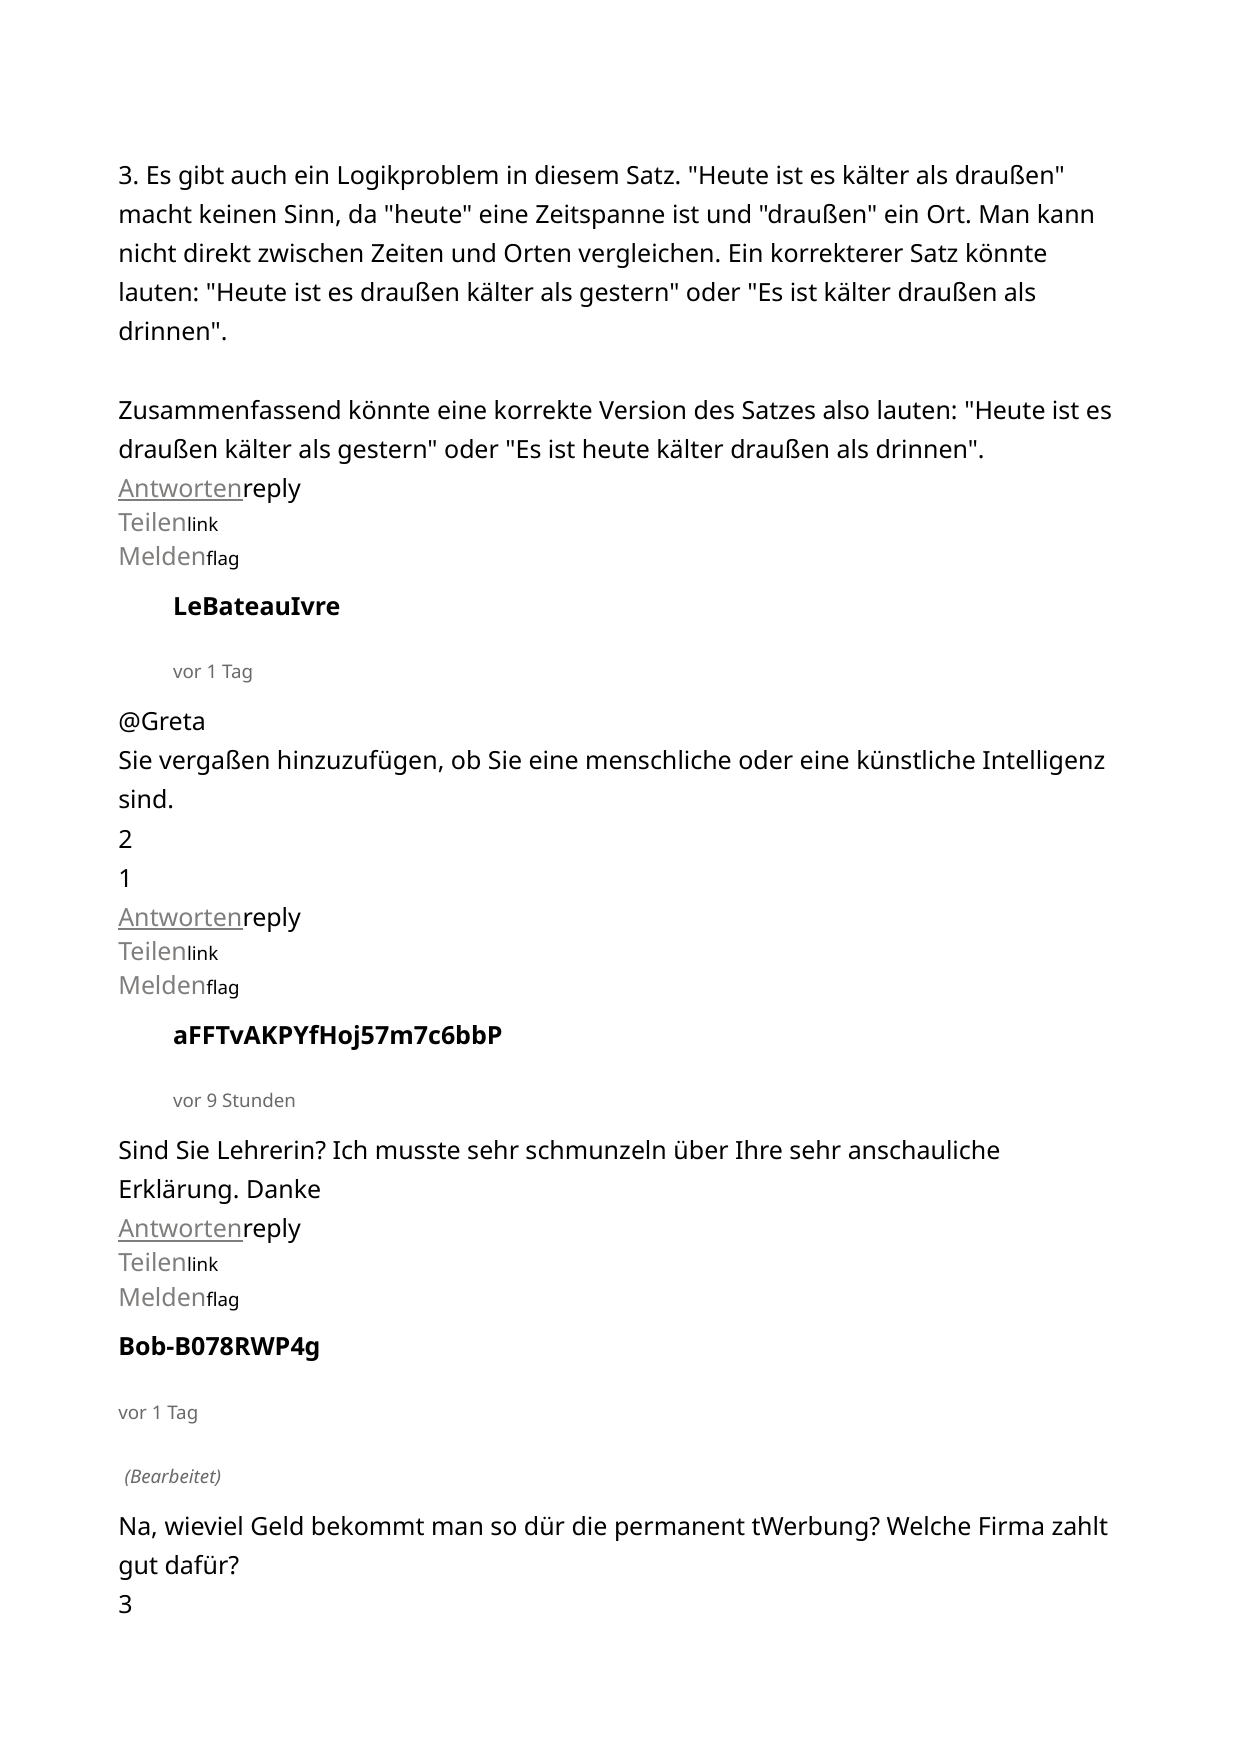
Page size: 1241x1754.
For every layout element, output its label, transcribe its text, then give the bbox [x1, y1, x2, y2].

text (Bearbeitet) [118, 1460, 1122, 1488]
text Teilenlink [118, 1245, 1122, 1279]
text vor 1 Tag [173, 659, 1117, 684]
text @Greta Sie vergaßen hinzuzufügen, ob Sie eine menschliche oder eine künstliche Intelligenz sind. [118, 704, 1122, 816]
text Meldenflag [118, 539, 1122, 573]
text Meldenflag [118, 1279, 1122, 1313]
text vor 1 Tag [118, 1399, 1117, 1425]
text aFFTvAKPYfHoj57m7c6bbP [173, 1017, 1114, 1051]
text 2 [118, 821, 1122, 855]
text Antwortenreply [118, 899, 1122, 934]
text 1 [118, 860, 1122, 894]
text 3 [118, 1587, 1122, 1621]
text Na, wieviel Geld bekommt man so dür die permanent tWerbung? Welche Firma zahlt gut dafür? [118, 1508, 1122, 1582]
text Antwortenreply [118, 471, 1122, 505]
text Sind Sie Lehrerin? Ich musste sehr schmunzeln über Ihre sehr anschauliche Erklärung. Danke [118, 1133, 1122, 1206]
text Meldenflag [118, 968, 1122, 1002]
text vor 9 Stunden [173, 1088, 1117, 1113]
text Teilenlink [118, 934, 1122, 968]
text 3. Es gibt auch ein Logikproblem in diesem Satz. "Heute ist es kälter als draußen" macht keinen Sinn, da "heute" eine Zeitspanne ist und "draußen" ein Ort. Man kann nicht direkt zwischen Zeiten und Orten vergleichen. Ein korrekterer Satz könnte lauten: "Heute ist es draußen kälter als gestern" oder "Es ist kälter draußen als drinnen". Zusammenfassend könnte eine korrekte Version des Satzes also lauten: "Heute ist es draußen kälter als gestern" oder "Es ist heute kälter draußen als drinnen". [118, 118, 1122, 466]
text Teilenlink [118, 505, 1122, 539]
text Bob-B078RWP4g [118, 1329, 1114, 1363]
text Antwortenreply [118, 1211, 1122, 1245]
text LeBateauIvre [173, 588, 1114, 622]
